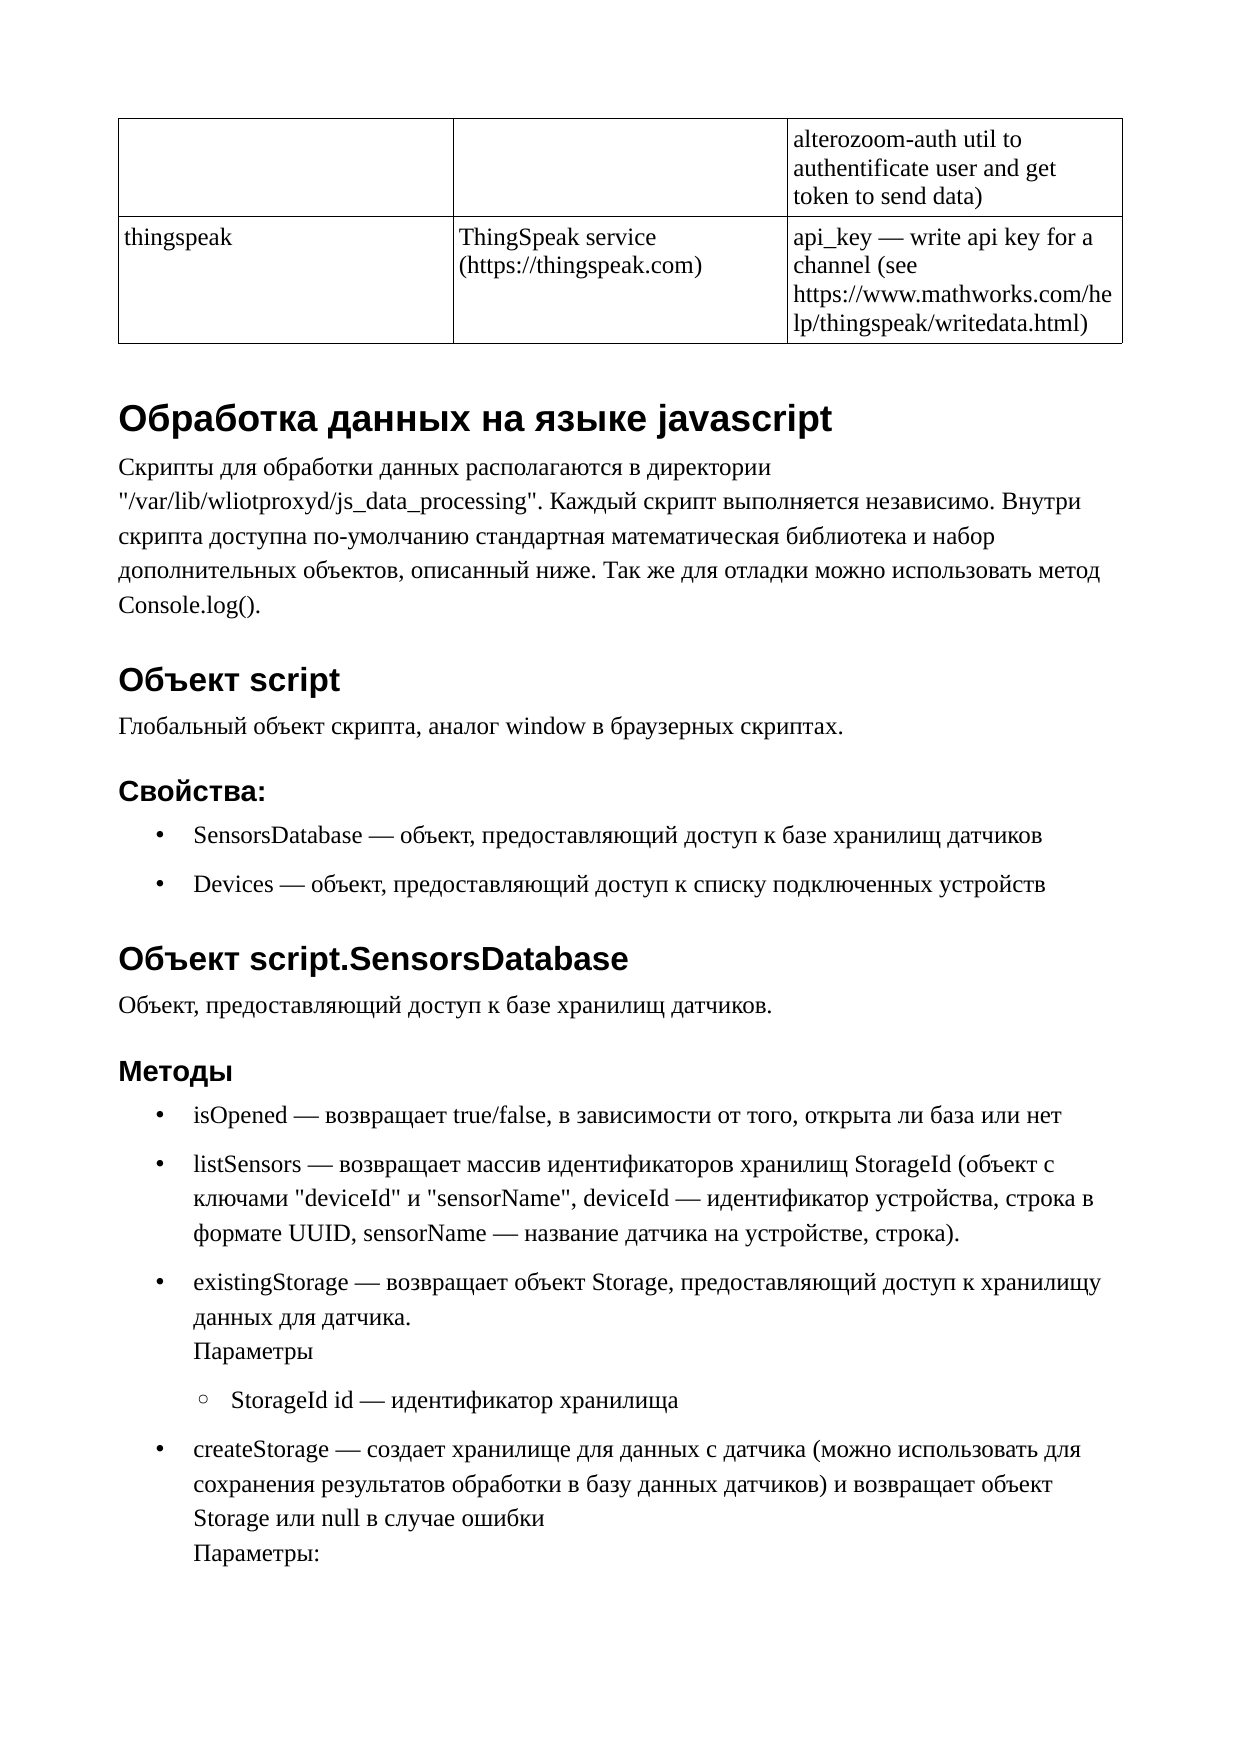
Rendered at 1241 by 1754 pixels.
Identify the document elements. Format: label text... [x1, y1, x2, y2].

text Объект, предоставляющий доступ к базе хранилищ датчиков. [118, 990, 1122, 1019]
table_cell [454, 119, 787, 216]
table_cell api_key — write api key for a channel (see https://www.mathworks.com/help/thingspeak/writedata.html) [788, 217, 1122, 342]
list createStorage — создает хранилище для данных с датчика (можно использовать для сохранения результатов обработки в базу данных датчиков) и возвращает объект Storage или null в случае ошибки Параметры: [156, 1434, 1122, 1566]
subtitle Объект script.SensorsDatabase [118, 939, 1122, 978]
subtitle Методы [118, 1054, 1122, 1087]
text Глобальный объект скрипта, аналог window в браузерных скриптах. [118, 711, 1122, 739]
table_cell [119, 119, 453, 216]
list SensorsDatabase — объект, предоставляющий доступ к базе хранилищ датчиков [156, 820, 1122, 849]
list existingStorage — возвращает объект Storage, предоставляющий доступ к хранилищу данных для датчика. Параметры [156, 1267, 1122, 1365]
subtitle Обработка данных на языке javascript [118, 396, 1122, 439]
text Скрипты для обработки данных располагаются в директории "/var/lib/wliotproxyd/js_data_processing". Каждый скрипт выполняется независимо. Внутри скрипта доступна по-умолчанию стандартная математическая библиотека и набор дополнительных объектов, описанный ниже. Так же для отладки можно использовать метод Console.log(). [118, 452, 1122, 619]
list listSensors — возвращает массив идентификаторов хранилищ StorageId (объект с ключами "deviceId" и "sensorName", deviceId — идентификатор устройства, строка в формате UUID, sensorName — название датчика на устройстве, строка). [156, 1149, 1122, 1247]
subtitle Свойства: [118, 774, 1122, 808]
list isOpened — возвращает true/false, в зависимости от того, открыта ли база или нет [156, 1100, 1122, 1129]
table_cell ThingSpeak service (https://thingspeak.com) [454, 217, 787, 342]
list StorageId id — идентификатор хранилища [193, 1385, 1122, 1414]
table_cell thingspeak [119, 217, 453, 342]
table_cell alterozoom-auth util to authentificate user and get token to send data) [788, 119, 1122, 216]
list Devices — объект, предоставляющий доступ к списку подключенных устройств [156, 869, 1122, 898]
subtitle Объект script [118, 660, 1122, 698]
